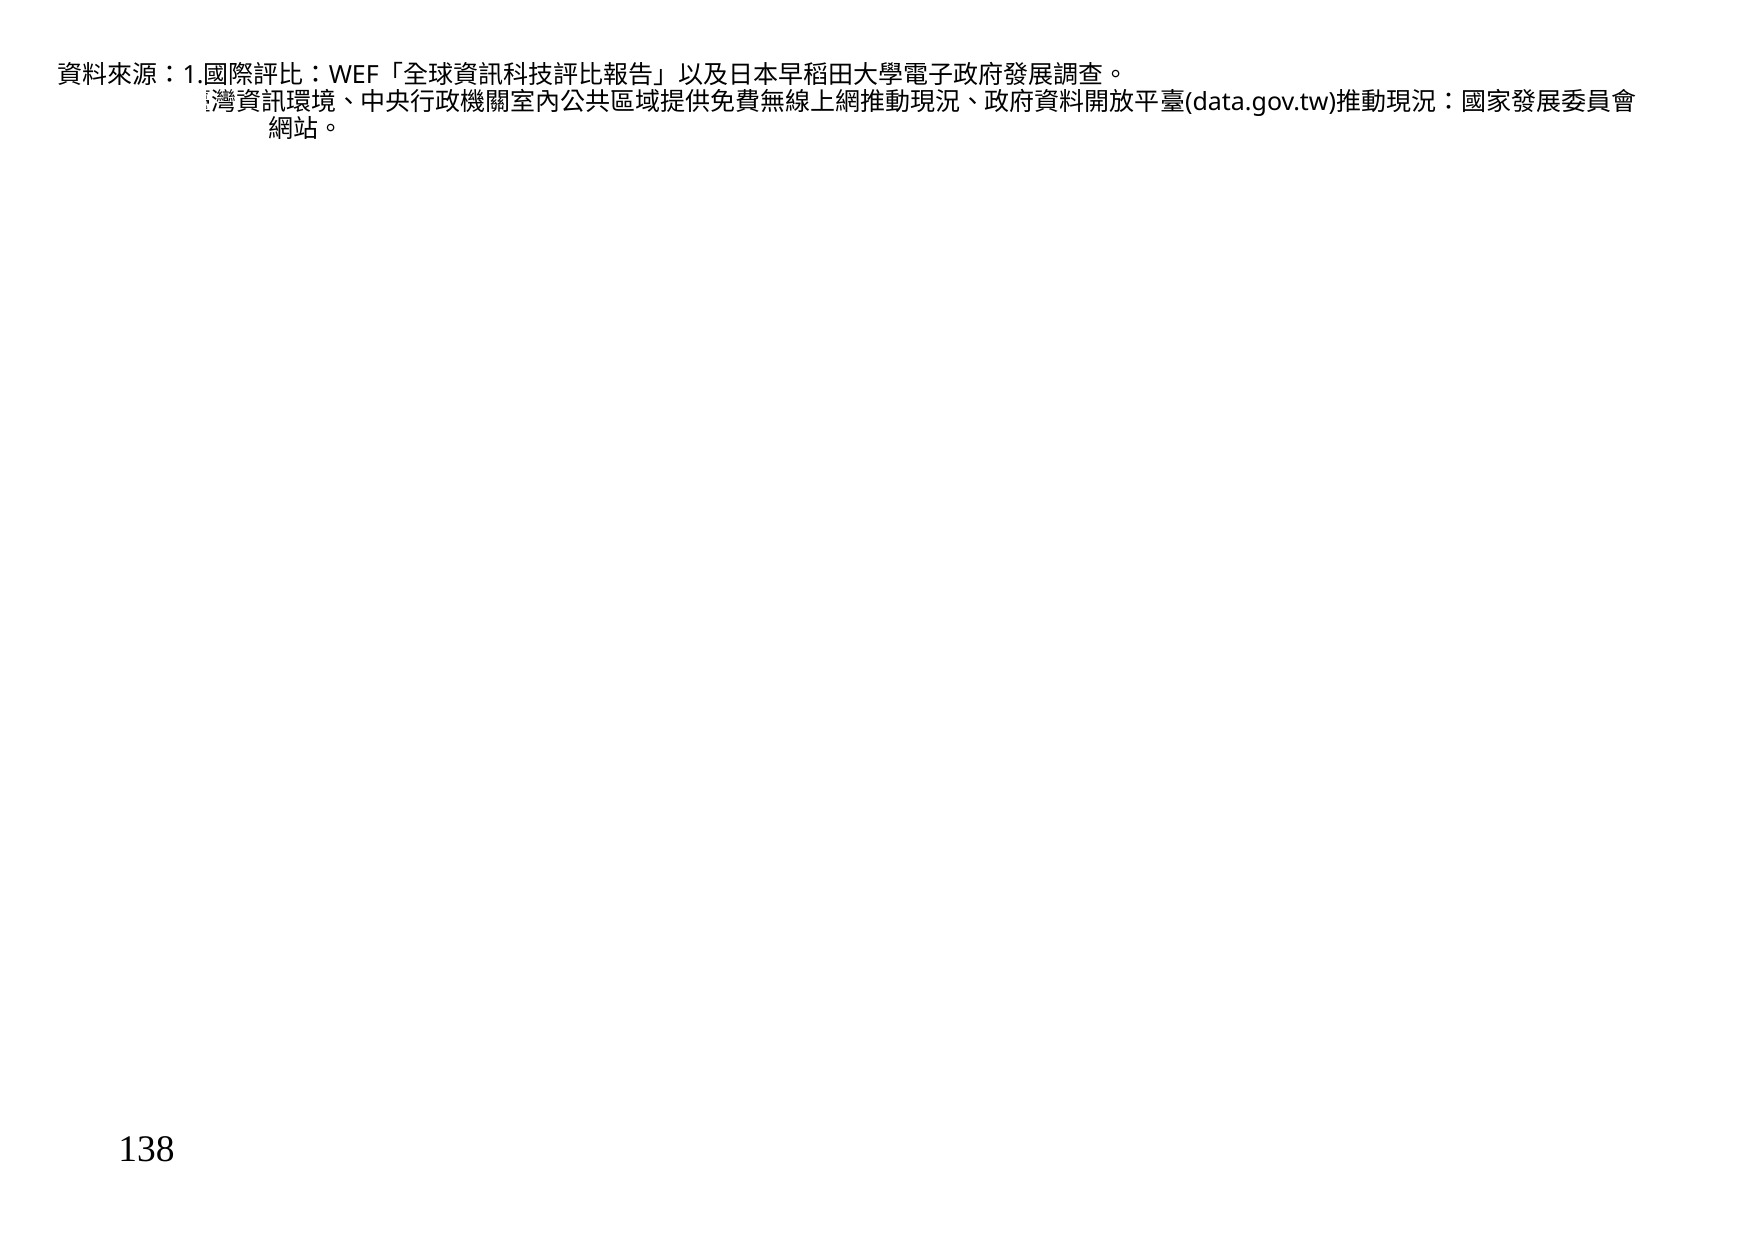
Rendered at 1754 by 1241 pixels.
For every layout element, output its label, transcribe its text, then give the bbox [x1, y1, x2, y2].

text 2.臺灣資訊環境、中央行政機關室內公共區域提供免費無線上網推動現況、政府資料開放平臺(data.gov.tw)推動現況：國家發展委員會網站。 [118, 89, 1636, 643]
text 資料來源：1.國際評比：WEF「全球資訊科技評比報告」以及日本早稻田大學電子政府發展調查。 [44, 62, 1636, 89]
